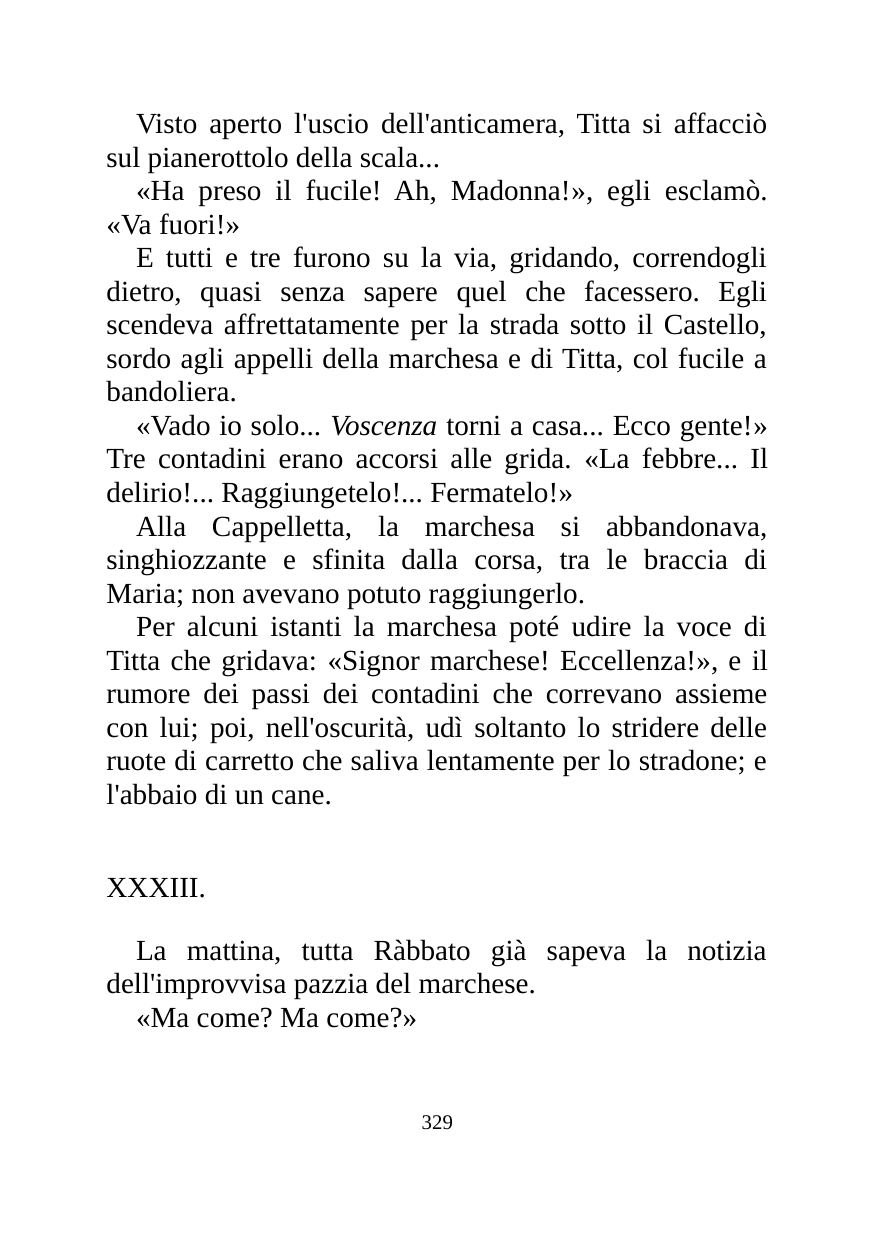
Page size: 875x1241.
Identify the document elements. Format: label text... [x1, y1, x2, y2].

text La mattina, tutta Ràbbato già sapeva la notizia dell'improvvisa pazzia del marchese. [106, 933, 768, 1000]
text Per alcuni istanti la marchesa poté udire la voce di Titta che gridava: «Signor marchese! Eccellenza!», e il rumore dei passi dei contadini che correvano assieme con lui; poi, nell'oscurità, udì soltanto lo stridere delle ruote di carretto che saliva lentamente per lo stradone; e l'abbaio di un cane. [106, 609, 768, 811]
subtitle XXXIII. [106, 870, 768, 903]
text «Ma come? Ma come?» [106, 1000, 768, 1033]
text Alla Cappelletta, la marchesa si abbandonava, singhiozzante e sfinita dalla corsa, tra le braccia di Maria; non avevano potuto raggiungerlo. [106, 509, 768, 609]
text «Vado io solo... Voscenza torni a casa... Ecco gente!» Tre contadini erano accorsi alle grida. «La febbre... Il delirio!... Raggiungetelo!... Fermatelo!» [106, 408, 768, 509]
text Visto aperto l'uscio dell'anticamera, Titta si affacciò sul pianerottolo della scala... [106, 106, 768, 173]
text «Ha preso il fucile! Ah, Madonna!», egli esclamò. «Va fuori!» [106, 173, 768, 240]
text E tutti e tre furono su la via, gridando, correndogli dietro, quasi senza sapere quel che facessero. Egli scendeva affrettatamente per la strada sotto il Castello, sordo agli appelli della marchesa e di Titta, col fucile a bandoliera. [106, 240, 768, 408]
